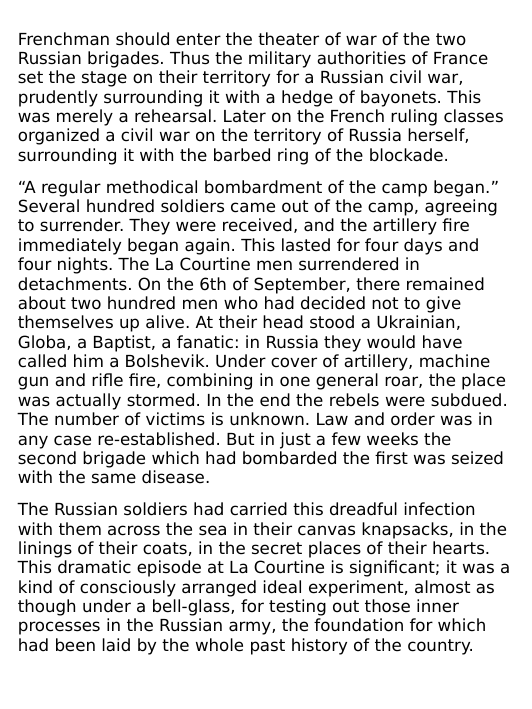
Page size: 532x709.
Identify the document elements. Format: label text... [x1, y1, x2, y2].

text “A regular methodical bombardment of the camp began.” Several hundred soldiers came out of the camp, agreeing to surrender. They were received, and the artillery fire immediately began again. This lasted for four days and four nights. The La Courtine men surrendered in detachments. On the 6th of September, there remained about two hundred men who had decided not to give themselves up alive. At their head stood a Ukrainian, Globa, a Baptist, a fanatic: in Russia they would have called him a Bolshevik. Under cover of artillery, machine gun and rifle fire, combining in one general roar, the place was actually stormed. In the end the rebels were subdued. The number of victims is unknown. Law and order was in any case re-established. But in just a few weeks the second brigade which had bombarded the first was seized with the same disease. [18, 178, 514, 488]
text The Russian soldiers had carried this dreadful infection with them across the sea in their canvas knapsacks, in the linings of their coats, in the secret places of their hearts. This dramatic episode at La Courtine is significant; it was a kind of consciously arranged ideal experiment, almost as though under a bell-glass, for testing out those inner processes in the Russian army, the foundation for which had been laid by the whole past history of the country. [18, 500, 514, 655]
text Frenchman should enter the theater of war of the two Russian brigades. Thus the military authorities of France set the stage on their territory for a Russian civil war, prudently surrounding it with a hedge of bayonets. This was merely a rehearsal. Later on the French ruling classes organized a civil war on the territory of Russia herself, surrounding it with the barbed ring of the blockade. [18, 29, 514, 165]
